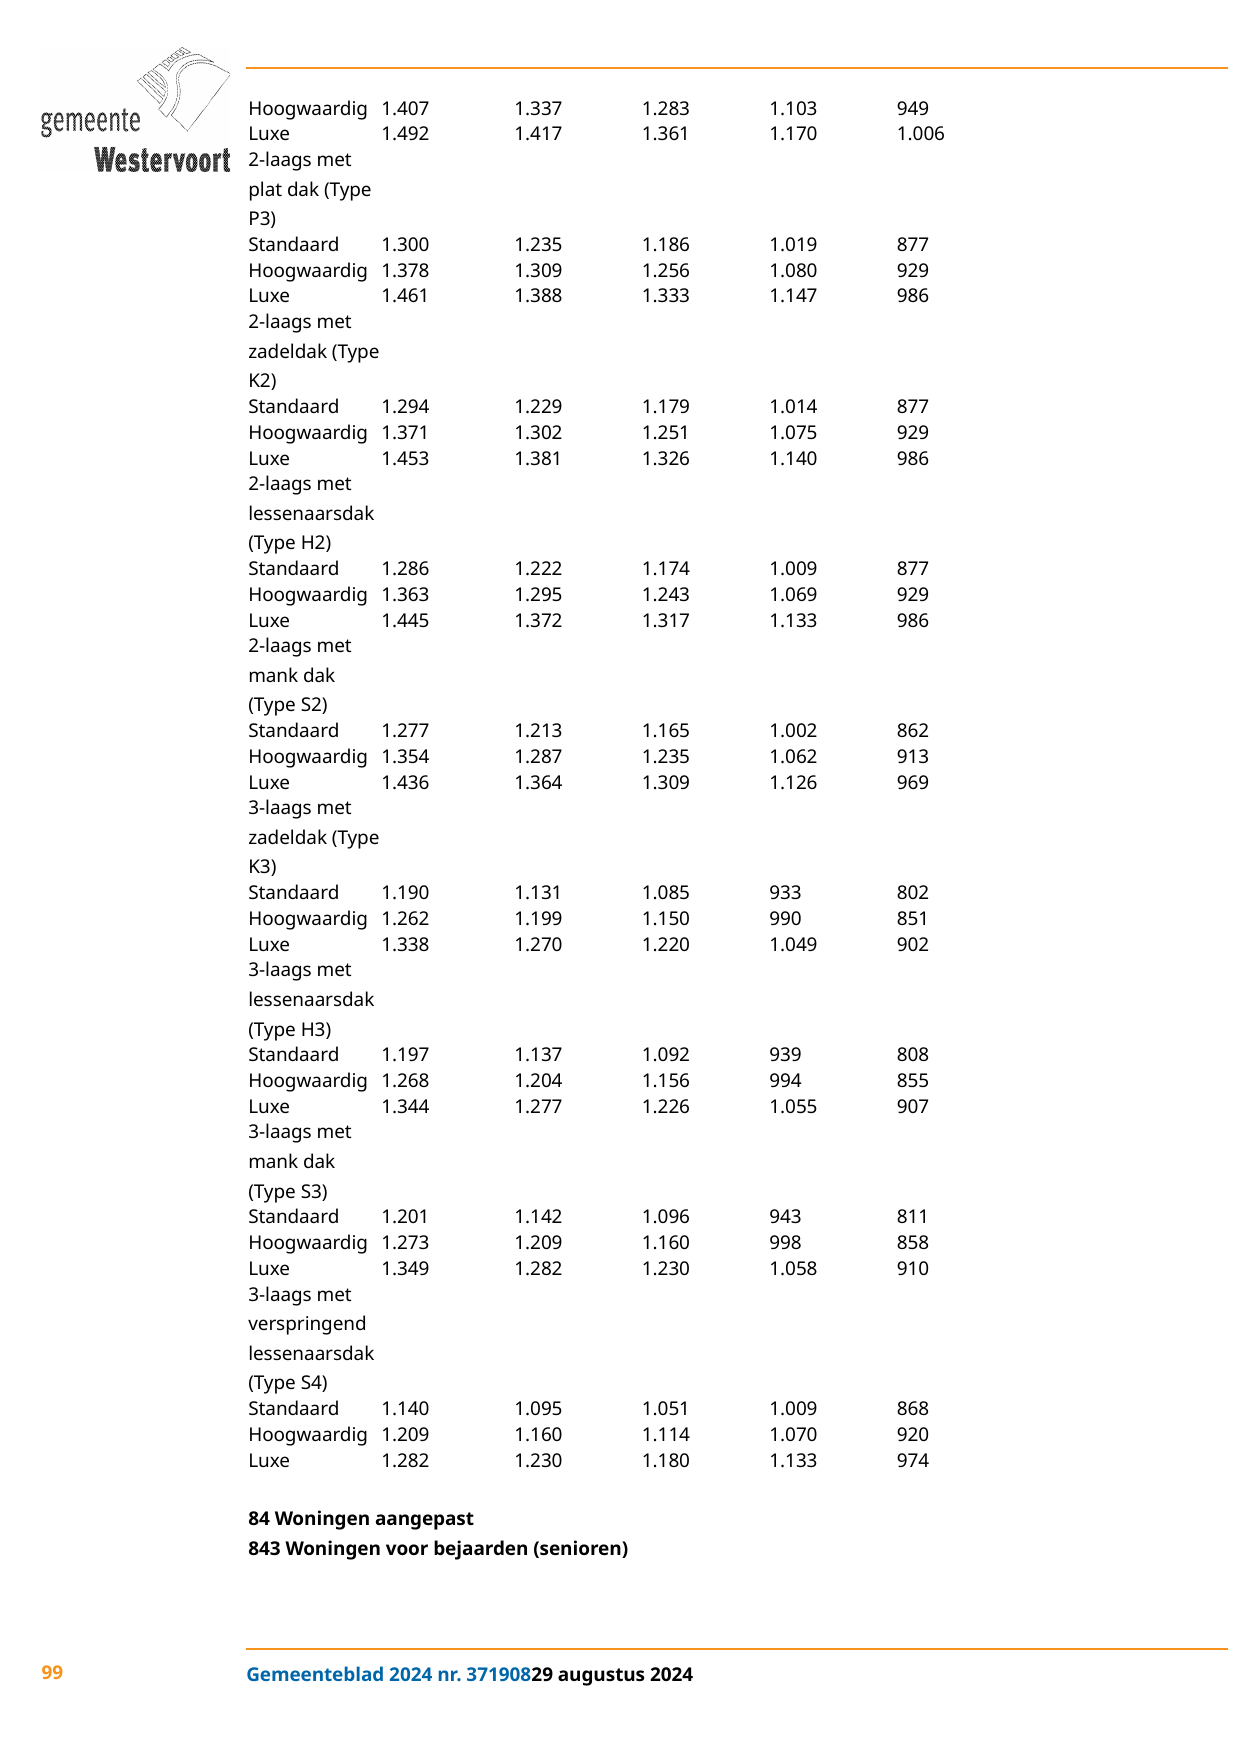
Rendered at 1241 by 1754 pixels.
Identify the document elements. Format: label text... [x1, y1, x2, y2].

table_cell 1.378 [381, 257, 514, 283]
table_cell 974 [897, 1447, 1024, 1472]
table_cell 1.156 [642, 1067, 769, 1093]
table_cell [1024, 1281, 1152, 1395]
table_cell 929 [897, 581, 1024, 607]
table_cell [381, 1281, 514, 1395]
table_cell [381, 470, 514, 555]
table_cell [642, 1281, 769, 1395]
table_cell 1.381 [514, 445, 642, 470]
table_cell Standaard [248, 231, 381, 257]
table_cell 933 [769, 880, 897, 905]
table_cell [1024, 419, 1152, 445]
table_cell Hoogwaardig [248, 1229, 381, 1255]
table_cell Hoogwaardig [248, 1421, 381, 1447]
table_cell Luxe [248, 769, 381, 794]
table_cell [1024, 581, 1152, 607]
table_cell [769, 957, 897, 1042]
table_cell [381, 957, 514, 1042]
table_cell Luxe [248, 445, 381, 470]
table_cell 851 [897, 905, 1024, 931]
table_cell [1024, 231, 1152, 257]
table_cell 986 [897, 445, 1024, 470]
table_cell 1.062 [769, 743, 897, 769]
table_cell 811 [897, 1204, 1024, 1229]
table_cell [1024, 633, 1152, 717]
table_cell [1024, 393, 1152, 419]
table_cell 877 [897, 231, 1024, 257]
table_cell Hoogwaardig [248, 419, 381, 445]
table_cell 3-laags met verspringend lessenaarsdak (Type S4) [248, 1281, 381, 1395]
table_cell 1.453 [381, 445, 514, 470]
table_cell [642, 957, 769, 1042]
table_cell 1.055 [769, 1093, 897, 1119]
table_cell 2-laags met zadeldak (Type K2) [248, 308, 381, 393]
table_cell 1.461 [381, 283, 514, 308]
table_cell [514, 957, 642, 1042]
table_cell [1024, 121, 1152, 146]
table_cell 1.372 [514, 607, 642, 632]
table_cell Hoogwaardig [248, 581, 381, 607]
table_cell 1.209 [514, 1229, 642, 1255]
table_cell [897, 957, 1024, 1042]
table_cell [642, 308, 769, 393]
table_cell [381, 308, 514, 393]
table_cell 1.302 [514, 419, 642, 445]
table_cell [1024, 1067, 1152, 1093]
table_cell 808 [897, 1042, 1024, 1067]
table_cell 1.256 [642, 257, 769, 283]
table_cell 877 [897, 393, 1024, 419]
table_cell 1.070 [769, 1421, 897, 1447]
table_cell 1.309 [642, 769, 769, 794]
table_cell Standaard [248, 880, 381, 905]
table_cell 862 [897, 718, 1024, 743]
table_cell 1.002 [769, 718, 897, 743]
table_cell [769, 795, 897, 879]
table_cell [1024, 769, 1152, 794]
table_cell 1.147 [769, 283, 897, 308]
table_cell 929 [897, 419, 1024, 445]
table_cell 1.349 [381, 1255, 514, 1281]
table_cell 907 [897, 1093, 1024, 1119]
table_cell 1.051 [642, 1395, 769, 1421]
table_cell [1024, 1447, 1152, 1472]
table_cell [897, 470, 1024, 555]
table_cell [897, 633, 1024, 717]
table_cell 1.268 [381, 1067, 514, 1093]
table_cell 1.140 [769, 445, 897, 470]
table_cell [1024, 743, 1152, 769]
table_cell 1.338 [381, 931, 514, 957]
table_cell [1024, 1093, 1152, 1119]
table_cell [642, 795, 769, 879]
table_cell 1.277 [381, 718, 514, 743]
table_cell [1024, 308, 1152, 393]
table_cell 1.080 [769, 257, 897, 283]
table_cell Luxe [248, 607, 381, 632]
table_cell 1.140 [381, 1395, 514, 1421]
table_cell 1.364 [514, 769, 642, 794]
table_cell 868 [897, 1395, 1024, 1421]
table_cell Standaard [248, 718, 381, 743]
table_cell 1.014 [769, 393, 897, 419]
table_cell 986 [897, 283, 1024, 308]
table_cell 1.309 [514, 257, 642, 283]
table_cell 1.190 [381, 880, 514, 905]
table_cell 1.222 [514, 555, 642, 581]
table_cell 1.069 [769, 581, 897, 607]
table_cell 994 [769, 1067, 897, 1093]
table_cell 1.235 [514, 231, 642, 257]
table_cell 1.251 [642, 419, 769, 445]
table_cell 1.095 [514, 1395, 642, 1421]
table_cell 2-laags met plat dak (Type P3) [248, 146, 381, 231]
table_cell 1.243 [642, 581, 769, 607]
text 843 Woningen voor bejaarden (senioren) [248, 1535, 1152, 1561]
table_cell 998 [769, 1229, 897, 1255]
table_cell 920 [897, 1421, 1024, 1447]
table_cell [1024, 931, 1152, 957]
table_cell [1024, 445, 1152, 470]
table_cell 1.407 [381, 95, 514, 121]
table_cell 902 [897, 931, 1024, 957]
table_cell [642, 470, 769, 555]
table_cell 1.436 [381, 769, 514, 794]
table_cell 1.213 [514, 718, 642, 743]
table_cell [1024, 257, 1152, 283]
table_cell [1024, 283, 1152, 308]
table_cell 1.361 [642, 121, 769, 146]
table_cell [514, 633, 642, 717]
table_cell [514, 146, 642, 231]
table_cell [1024, 1042, 1152, 1067]
table_cell 1.282 [514, 1255, 642, 1281]
table_cell 1.282 [381, 1447, 514, 1472]
table_cell Hoogwaardig [248, 257, 381, 283]
table_cell 1.160 [642, 1229, 769, 1255]
table_cell 1.229 [514, 393, 642, 419]
table_cell [514, 795, 642, 879]
table_cell Luxe [248, 283, 381, 308]
table_cell 1.174 [642, 555, 769, 581]
table_cell Standaard [248, 393, 381, 419]
table_cell 1.133 [769, 607, 897, 632]
table_cell [514, 470, 642, 555]
table_cell 3-laags met lessenaarsdak (Type H3) [248, 957, 381, 1042]
table_cell 1.273 [381, 1229, 514, 1255]
table_cell 1.287 [514, 743, 642, 769]
table_cell [769, 308, 897, 393]
table_cell Hoogwaardig [248, 1067, 381, 1093]
table_cell [1024, 555, 1152, 581]
table_cell Hoogwaardig [248, 743, 381, 769]
table_cell [1024, 1395, 1152, 1421]
table_cell Standaard [248, 1395, 381, 1421]
table_cell 1.186 [642, 231, 769, 257]
table_cell [1024, 718, 1152, 743]
table_cell Hoogwaardig [248, 95, 381, 121]
table_cell Hoogwaardig [248, 905, 381, 931]
table_cell 1.058 [769, 1255, 897, 1281]
table_cell [1024, 880, 1152, 905]
table_cell 1.137 [514, 1042, 642, 1067]
table_cell [769, 1281, 897, 1395]
table_cell 1.294 [381, 393, 514, 419]
table_cell [769, 1119, 897, 1204]
table_cell 1.277 [514, 1093, 642, 1119]
table_cell [1024, 1421, 1152, 1447]
table_cell [1024, 1119, 1152, 1204]
table_cell 855 [897, 1067, 1024, 1093]
table_cell Luxe [248, 1093, 381, 1119]
table_cell 1.337 [514, 95, 642, 121]
table_cell 1.300 [381, 231, 514, 257]
table_cell 990 [769, 905, 897, 931]
text 84 Woningen aangepast [248, 1505, 1152, 1531]
table_cell [1024, 1255, 1152, 1281]
table_cell 1.197 [381, 1042, 514, 1067]
table_cell 1.179 [642, 393, 769, 419]
table_cell 949 [897, 95, 1024, 121]
table_cell 2-laags met mank dak (Type S2) [248, 633, 381, 717]
table_cell 939 [769, 1042, 897, 1067]
table_cell 1.344 [381, 1093, 514, 1119]
table_cell [381, 633, 514, 717]
table_cell 1.160 [514, 1421, 642, 1447]
table_cell 1.317 [642, 607, 769, 632]
table_cell 1.226 [642, 1093, 769, 1119]
picture [41, 47, 231, 172]
table_cell [769, 146, 897, 231]
table_cell [897, 795, 1024, 879]
table_cell [514, 1119, 642, 1204]
table_cell 1.049 [769, 931, 897, 957]
table_cell [769, 470, 897, 555]
table_cell 802 [897, 880, 1024, 905]
table_cell Standaard [248, 1042, 381, 1067]
table_cell 1.009 [769, 555, 897, 581]
table_cell 1.262 [381, 905, 514, 931]
table_cell 1.009 [769, 1395, 897, 1421]
table_cell 3-laags met zadeldak (Type K3) [248, 795, 381, 879]
table_cell 1.326 [642, 445, 769, 470]
table_cell Standaard [248, 1204, 381, 1229]
table_cell 1.131 [514, 880, 642, 905]
table_cell 1.096 [642, 1204, 769, 1229]
table_cell Luxe [248, 1447, 381, 1472]
table_cell 1.363 [381, 581, 514, 607]
table_cell 2-laags met lessenaarsdak (Type H2) [248, 470, 381, 555]
table_cell 1.180 [642, 1447, 769, 1472]
table_cell [381, 1119, 514, 1204]
table_cell [1024, 607, 1152, 632]
table_cell [897, 146, 1024, 231]
table_cell 1.388 [514, 283, 642, 308]
table_cell [381, 146, 514, 231]
table_cell 1.204 [514, 1067, 642, 1093]
table_cell [897, 1281, 1024, 1395]
table_cell 1.295 [514, 581, 642, 607]
table_cell 1.230 [514, 1447, 642, 1472]
table_cell 1.235 [642, 743, 769, 769]
table_cell 929 [897, 257, 1024, 283]
table_cell 1.170 [769, 121, 897, 146]
table_cell 1.354 [381, 743, 514, 769]
table_cell 1.201 [381, 1204, 514, 1229]
table_cell 1.220 [642, 931, 769, 957]
table_cell 1.150 [642, 905, 769, 931]
table_cell [1024, 795, 1152, 879]
table_cell 1.165 [642, 718, 769, 743]
table_cell 858 [897, 1229, 1024, 1255]
table_cell 3-laags met mank dak (Type S3) [248, 1119, 381, 1204]
table_cell [1024, 95, 1152, 121]
table_cell 1.085 [642, 880, 769, 905]
table_cell Standaard [248, 555, 381, 581]
table_cell [642, 1119, 769, 1204]
table_cell 877 [897, 555, 1024, 581]
table_cell 943 [769, 1204, 897, 1229]
table_cell [1024, 1229, 1152, 1255]
table_cell [897, 1119, 1024, 1204]
table_cell 1.199 [514, 905, 642, 931]
table_cell [897, 308, 1024, 393]
table_cell 986 [897, 607, 1024, 632]
table_cell 1.445 [381, 607, 514, 632]
table_cell [1024, 146, 1152, 231]
table_cell [642, 633, 769, 717]
table_cell 1.126 [769, 769, 897, 794]
table_cell 1.114 [642, 1421, 769, 1447]
table_cell 1.286 [381, 555, 514, 581]
table_cell 1.075 [769, 419, 897, 445]
table_cell Luxe [248, 121, 381, 146]
table_cell 1.230 [642, 1255, 769, 1281]
table_cell [514, 308, 642, 393]
table_cell 1.092 [642, 1042, 769, 1067]
table_cell [514, 1281, 642, 1395]
table_cell 1.270 [514, 931, 642, 957]
table_cell [642, 146, 769, 231]
table_cell 1.371 [381, 419, 514, 445]
table_cell 913 [897, 743, 1024, 769]
table_cell 1.417 [514, 121, 642, 146]
table_cell 1.209 [381, 1421, 514, 1447]
table_cell 910 [897, 1255, 1024, 1281]
table_cell [1024, 1204, 1152, 1229]
table_cell 1.019 [769, 231, 897, 257]
table_cell 969 [897, 769, 1024, 794]
table_cell [1024, 470, 1152, 555]
table_cell 1.492 [381, 121, 514, 146]
table_cell [1024, 957, 1152, 1042]
table_cell 1.103 [769, 95, 897, 121]
table_cell 1.333 [642, 283, 769, 308]
table_cell 1.142 [514, 1204, 642, 1229]
table_cell [769, 633, 897, 717]
table_cell 1.283 [642, 95, 769, 121]
table_cell Luxe [248, 931, 381, 957]
table_cell Luxe [248, 1255, 381, 1281]
table_cell [381, 795, 514, 879]
table_cell [1024, 905, 1152, 931]
table_cell 1.133 [769, 1447, 897, 1472]
table_cell 1.006 [897, 121, 1024, 146]
